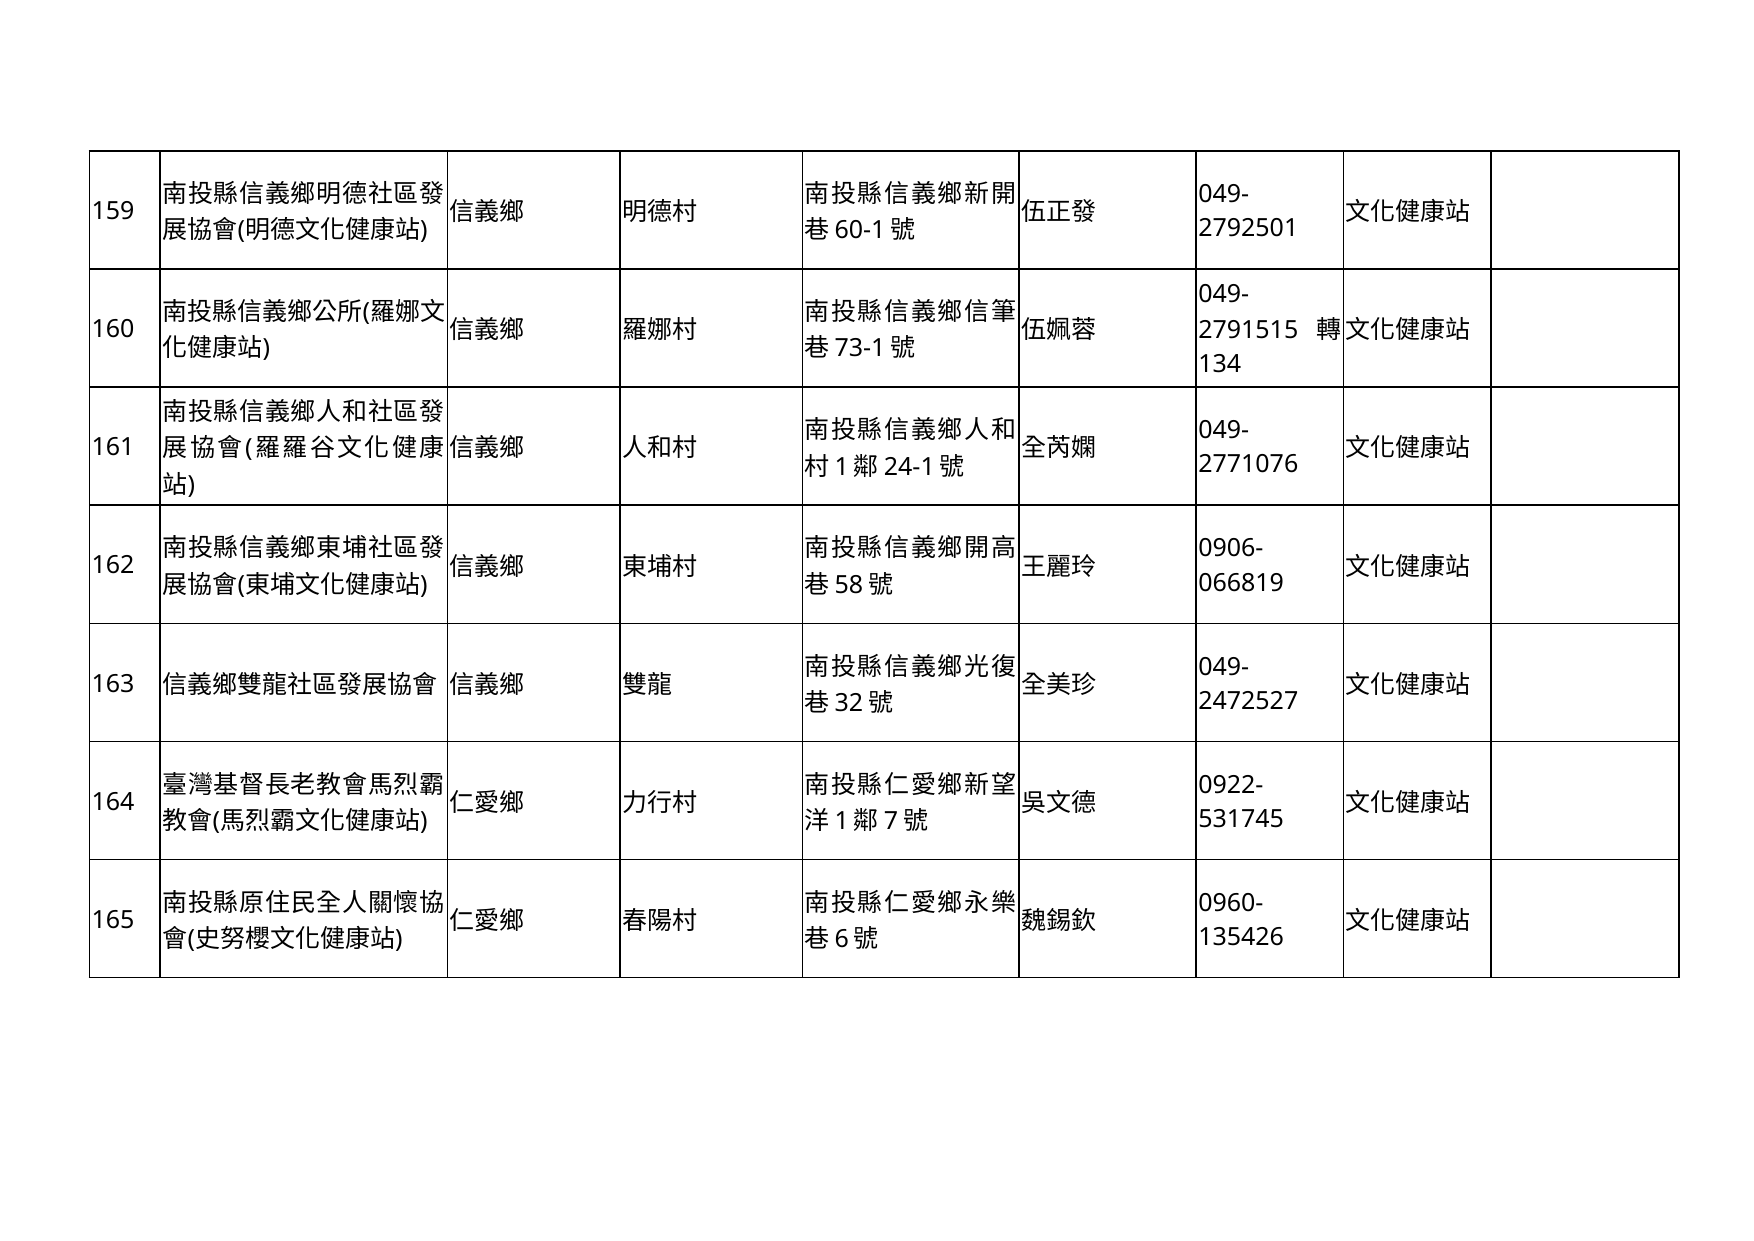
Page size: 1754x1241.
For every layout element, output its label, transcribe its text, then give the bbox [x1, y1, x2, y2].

table_cell 全芮嫻 [1020, 388, 1195, 504]
table_cell 信義鄉 [448, 506, 619, 622]
table_cell 伍姵蓉 [1020, 270, 1195, 386]
table_cell 魏錫欽 [1020, 860, 1195, 977]
table_cell 159 [90, 152, 159, 268]
table_cell 163 [90, 624, 159, 741]
table_cell 南投縣信義鄉公所(羅娜文化健康站) [161, 270, 447, 386]
table_cell 049-2472527 [1197, 624, 1343, 741]
table_cell 明德村 [621, 152, 802, 268]
table_cell 文化健康站 [1344, 152, 1490, 268]
table_cell 162 [90, 506, 159, 622]
table_cell 力行村 [621, 742, 802, 859]
table_cell 文化健康站 [1344, 742, 1490, 859]
table_cell 臺灣基督長老教會馬烈霸教會(馬烈霸文化健康站) [161, 742, 447, 859]
table_cell 0960-135426 [1197, 860, 1343, 977]
table_cell 文化健康站 [1344, 624, 1490, 741]
table_cell 049-2771076 [1197, 388, 1343, 504]
table_cell 人和村 [621, 388, 802, 504]
table_cell 仁愛鄉 [448, 860, 619, 977]
table_cell 信義鄉 [448, 152, 619, 268]
table_cell 南投縣信義鄉人和社區發展協會(羅羅谷文化健康站) [161, 388, 447, 504]
table_cell 信義鄉雙龍社區發展協會 [161, 624, 447, 741]
table_cell 0906-066819 [1197, 506, 1343, 622]
table_cell [1492, 152, 1678, 268]
table_cell 南投縣信義鄉信筆巷73-1號 [803, 270, 1018, 386]
table_cell 南投縣仁愛鄉永樂巷6號 [803, 860, 1018, 977]
table_cell 仁愛鄉 [448, 742, 619, 859]
table_cell 文化健康站 [1344, 270, 1490, 386]
table_cell 049-2792501 [1197, 152, 1343, 268]
table_cell [1492, 388, 1678, 504]
table_cell 文化健康站 [1344, 506, 1490, 622]
table_cell [1492, 860, 1678, 977]
table_cell 南投縣信義鄉光復巷32號 [803, 624, 1018, 741]
table_cell [1492, 506, 1678, 622]
table_cell 春陽村 [621, 860, 802, 977]
table_cell 羅娜村 [621, 270, 802, 386]
table_cell 164 [90, 742, 159, 859]
table_cell 南投縣信義鄉開高巷58號 [803, 506, 1018, 622]
table_cell 南投縣仁愛鄉新望洋1鄰7號 [803, 742, 1018, 859]
table_cell 全美珍 [1020, 624, 1195, 741]
table_cell 南投縣信義鄉東埔社區發展協會(東埔文化健康站) [161, 506, 447, 622]
table_cell [1492, 624, 1678, 741]
table_cell 南投縣原住民全人關懷協會(史努櫻文化健康站) [161, 860, 447, 977]
table_cell 165 [90, 860, 159, 977]
table_cell 南投縣信義鄉新開巷60-1號 [803, 152, 1018, 268]
table_cell 049-2791515轉134 [1197, 270, 1343, 386]
table_cell 0922-531745 [1197, 742, 1343, 859]
table_cell [1492, 742, 1678, 859]
table_cell 東埔村 [621, 506, 802, 622]
table_cell 文化健康站 [1344, 388, 1490, 504]
table_cell [1492, 270, 1678, 386]
table_cell 雙龍 [621, 624, 802, 741]
table_cell 南投縣信義鄉明德社區發展協會(明德文化健康站) [161, 152, 447, 268]
table_cell 161 [90, 388, 159, 504]
table_cell 信義鄉 [448, 270, 619, 386]
table_cell 文化健康站 [1344, 860, 1490, 977]
table_cell 王麗玲 [1020, 506, 1195, 622]
table_cell 吳文德 [1020, 742, 1195, 859]
table_cell 南投縣信義鄉人和村1鄰24-1號 [803, 388, 1018, 504]
table_cell 160 [90, 270, 159, 386]
table_cell 信義鄉 [448, 624, 619, 741]
table_cell 信義鄉 [448, 388, 619, 504]
table_cell 伍正發 [1020, 152, 1195, 268]
